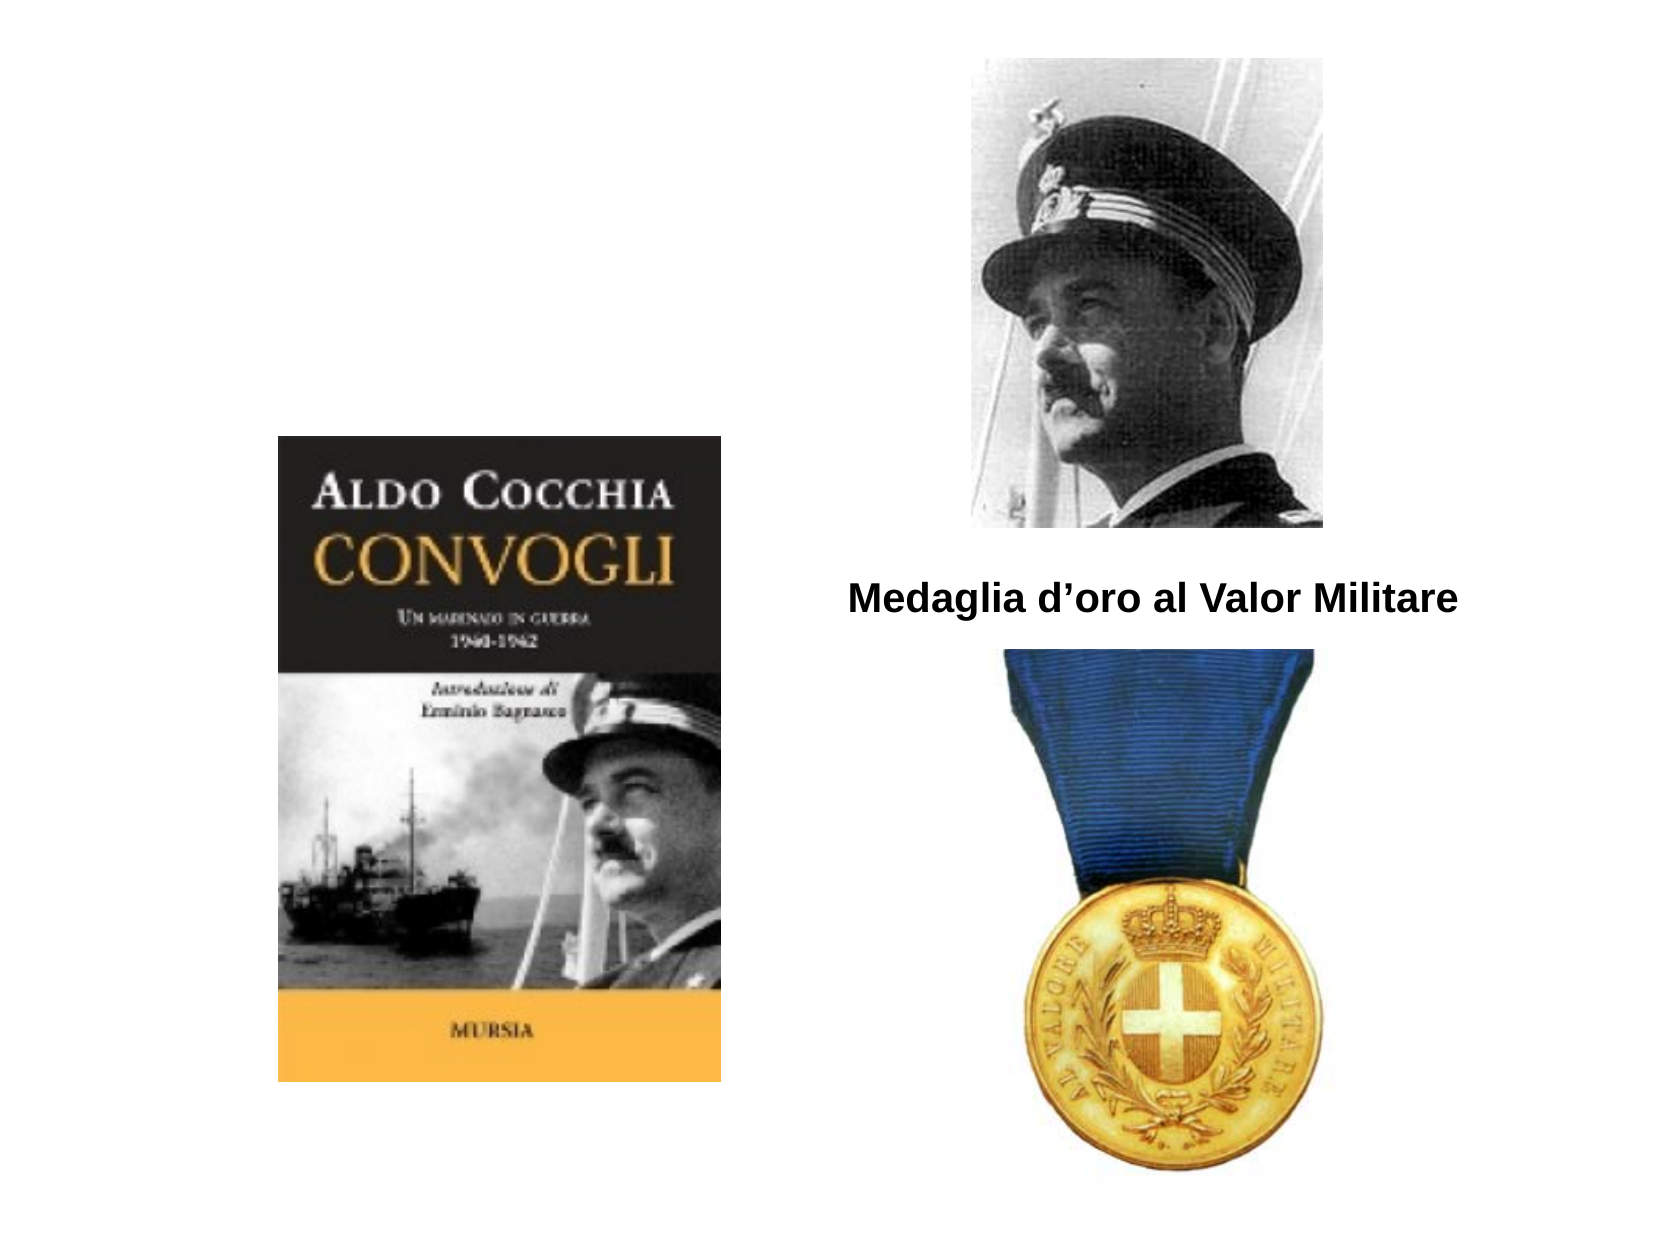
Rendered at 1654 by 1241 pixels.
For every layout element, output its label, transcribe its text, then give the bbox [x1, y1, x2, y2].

text_box Medaglia d’oro al Valor Militare [832, 566, 1486, 629]
picture [971, 58, 1323, 528]
picture [983, 649, 1359, 1188]
picture [278, 436, 721, 1082]
